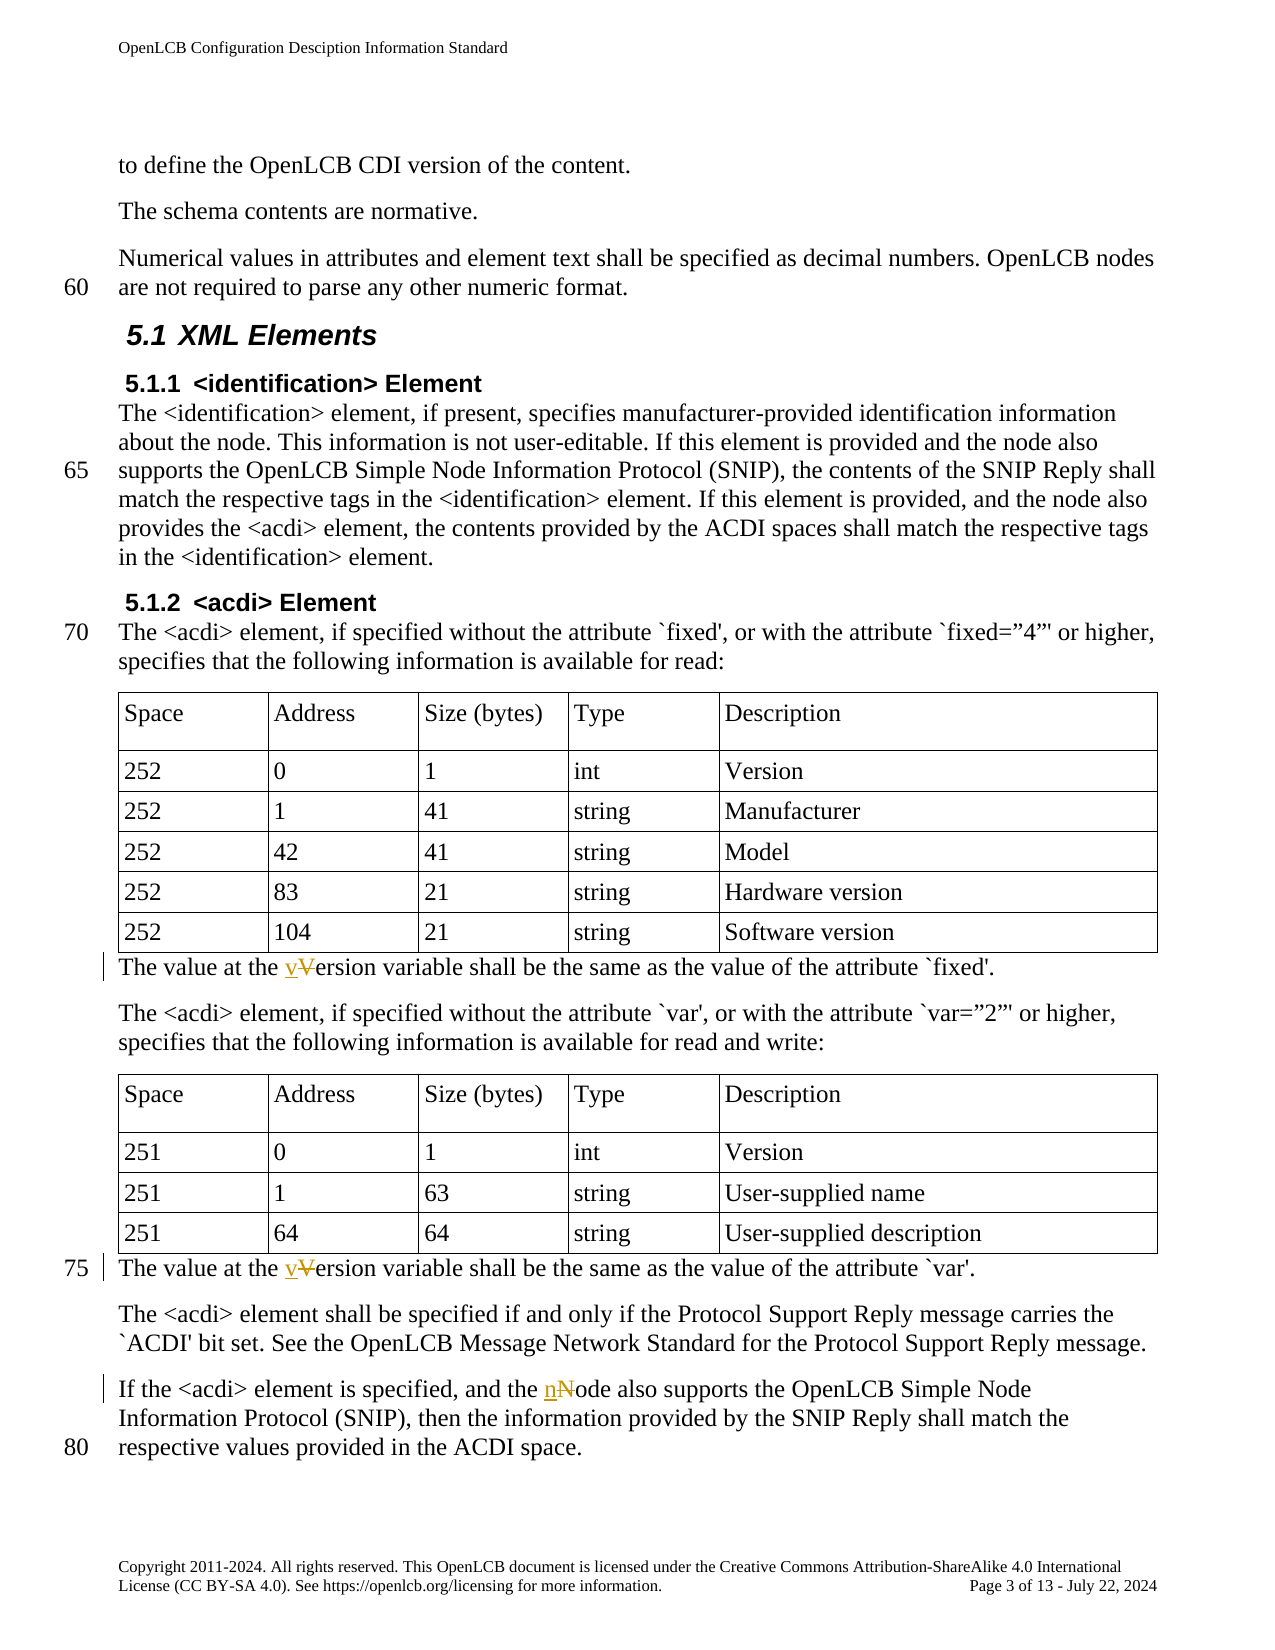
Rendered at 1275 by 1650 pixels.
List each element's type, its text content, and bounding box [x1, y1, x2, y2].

table_header Address [269, 693, 418, 750]
table_cell 252 [119, 913, 268, 952]
table_cell 251 [119, 1213, 268, 1253]
subtitle XML Elements [118, 318, 1157, 352]
table_cell 251 [119, 1173, 268, 1212]
table_cell 252 [119, 792, 268, 831]
table_cell 64 [419, 1213, 568, 1253]
table_cell 252 [119, 832, 268, 871]
table_header Description [720, 693, 1157, 750]
table_cell int [569, 1133, 719, 1172]
table_header Type [569, 693, 719, 750]
table_cell Version [720, 751, 1157, 791]
text The schema contents are normative. [118, 196, 1157, 225]
table_cell 0 [269, 751, 418, 791]
table_cell string [569, 913, 719, 952]
table_cell 1 [269, 792, 418, 831]
table_header Size (bytes) [419, 693, 568, 750]
table_cell 21 [419, 872, 568, 912]
text If the <acdi> element is specified, and the node also supports the OpenLCB Simple Node Information Protocol (SNIP), then the information provided by the SNIP Reply shall match the respective values provided in the ACDI space. [118, 1374, 1157, 1461]
table_cell 83 [269, 872, 418, 912]
table_cell Model [720, 832, 1157, 871]
subtitle <acdi> Element [118, 588, 1157, 617]
table_cell string [569, 832, 719, 871]
table_header Space [119, 693, 268, 750]
table_cell string [569, 792, 719, 831]
table_cell int [569, 751, 719, 791]
table_header Description [720, 1075, 1157, 1132]
table_cell 252 [119, 872, 268, 912]
table_cell string [569, 1173, 719, 1212]
table_cell 41 [419, 832, 568, 871]
text The <identification> element, if present, specifies manufacturer-provided identification information about the node. This information is not user-editable. If this element is provided and the node also supports the OpenLCB Simple Node Information Protocol (SNIP), the contents of the SNIP Reply shall match the respective tags in the <identification> element. If this element is provided, and the node also provides the <acdi> element, the contents provided by the ACDI spaces shall match the respective tags in the <identification> element. [118, 398, 1157, 571]
table_cell 1 [419, 1133, 568, 1172]
text The <acdi> element, if specified without the attribute `fixed', or with the attribute `fixed=”4”' or higher, specifies that the following information is available for read: [118, 617, 1157, 674]
table_cell 0 [269, 1133, 418, 1172]
table_cell 251 [119, 1133, 268, 1172]
table_header Size (bytes) [419, 1075, 568, 1132]
subtitle <identification> Element [118, 369, 1157, 398]
table_cell User-supplied name [720, 1173, 1157, 1212]
table_cell 63 [419, 1173, 568, 1212]
table_header Address [269, 1075, 418, 1132]
text to define the OpenLCB CDI version of the content. [118, 150, 1157, 179]
table_cell 42 [269, 832, 418, 871]
text The <acdi> element, if specified without the attribute `var', or with the attribute `var=”2”' or higher, specifies that the following information is available for read and write: [118, 998, 1157, 1056]
table_cell 1 [269, 1173, 418, 1212]
table_cell Hardware version [720, 872, 1157, 912]
table_cell 41 [419, 792, 568, 831]
text Numerical values in attributes and element text shall be specified as decimal numbers. OpenLCB nodes are not required to parse any other numeric format. [118, 243, 1157, 300]
table_cell Software version [720, 913, 1157, 952]
table_cell Manufacturer [720, 792, 1157, 831]
table_cell string [569, 1213, 719, 1253]
table_cell 64 [269, 1213, 418, 1253]
table_cell string [569, 872, 719, 912]
text The value at the version variable shall be the same as the value of the attribute `fixed'. [118, 953, 1157, 981]
table_cell 21 [419, 913, 568, 952]
table_header Type [569, 1075, 719, 1132]
table_cell Version [720, 1133, 1157, 1172]
table_cell 1 [419, 751, 568, 791]
text The value at the version variable shall be the same as the value of the attribute `var'. [118, 1254, 1157, 1281]
text The <acdi> element shall be specified if and only if the Protocol Support Reply message carries the `ACDI' bit set. See the OpenLCB Message Network Standard for the Protocol Support Reply message. [118, 1299, 1157, 1357]
table_header Space [119, 1075, 268, 1132]
table_cell 252 [119, 751, 268, 791]
table_cell 104 [269, 913, 418, 952]
table_cell User-supplied description [720, 1213, 1157, 1253]
